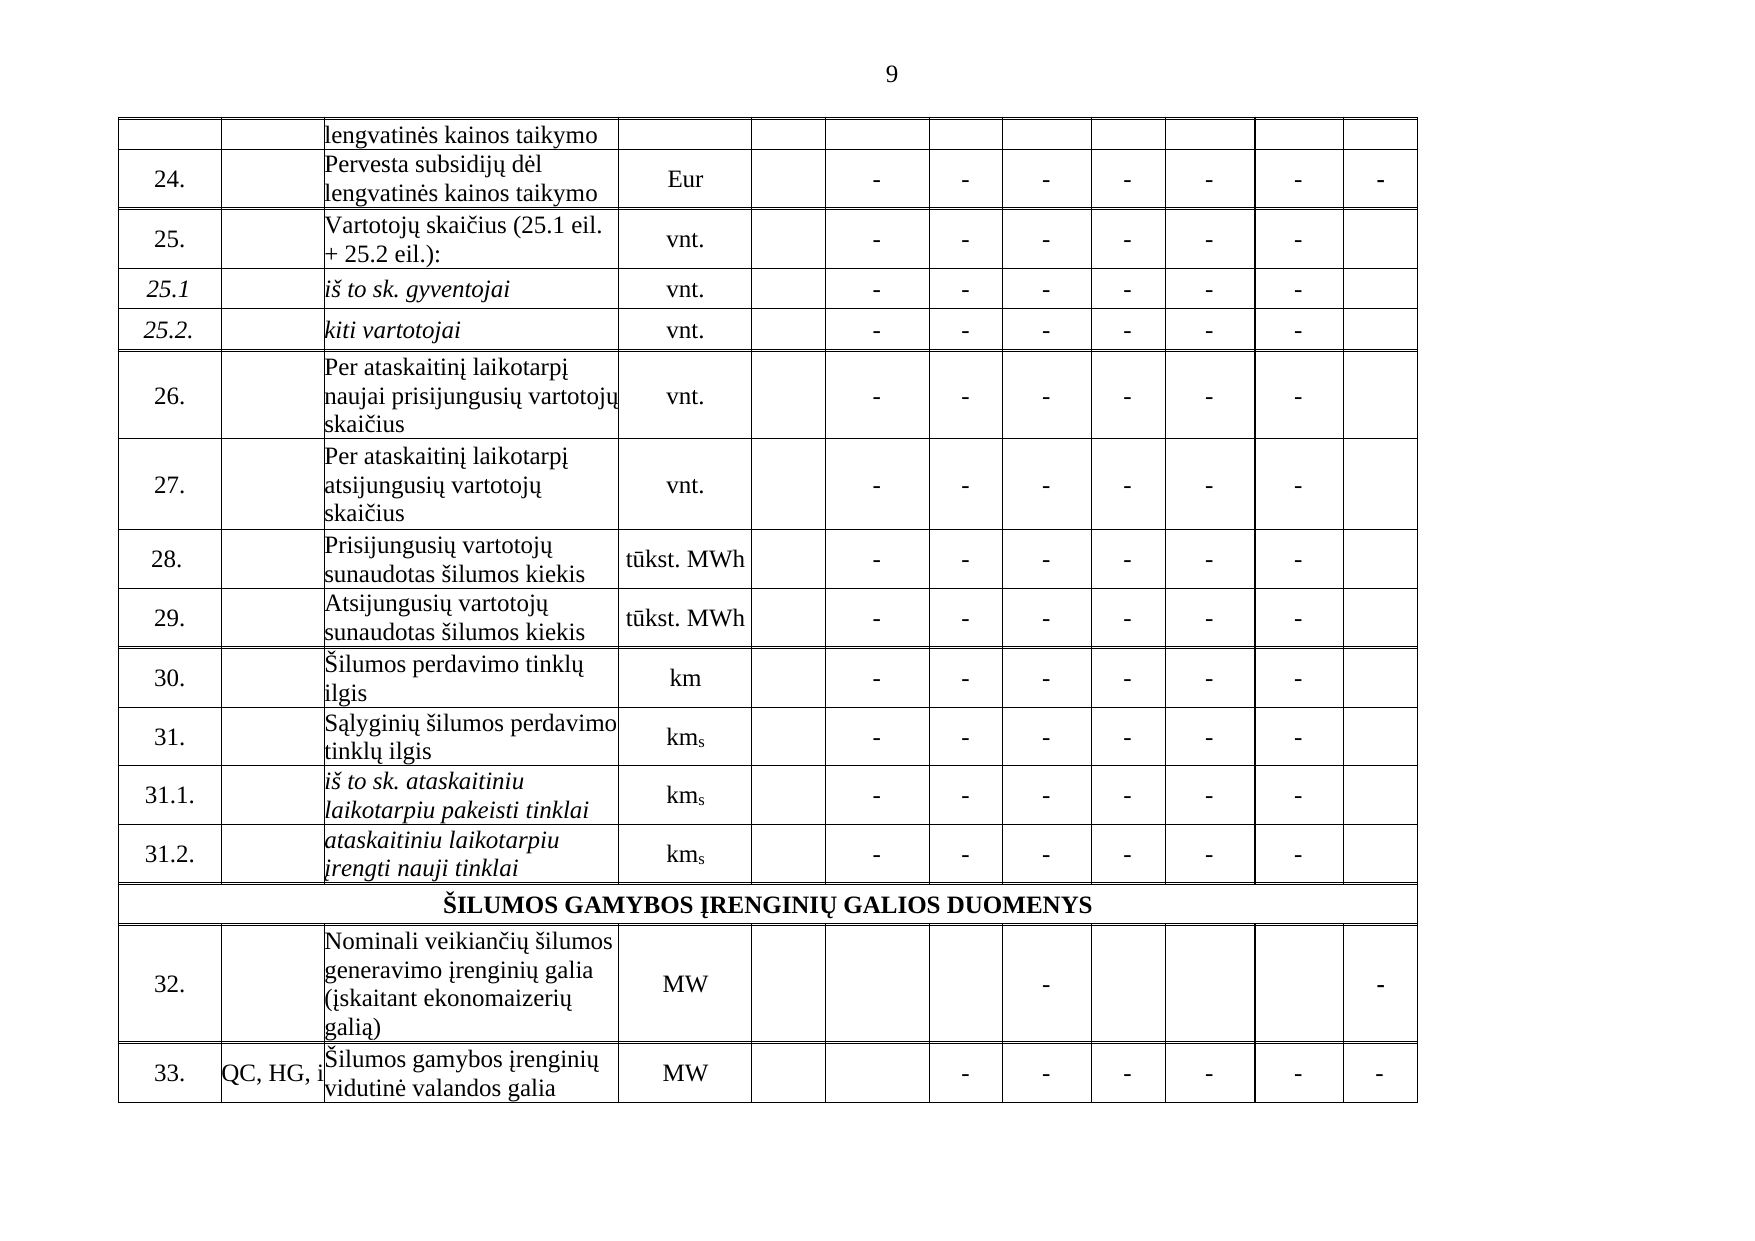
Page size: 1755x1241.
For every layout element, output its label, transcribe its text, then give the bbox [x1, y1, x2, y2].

table_cell [752, 269, 825, 308]
table_cell [752, 352, 825, 438]
table_cell - [1092, 589, 1165, 646]
table_cell 25. [119, 210, 221, 268]
table_cell Vartotojų skaičius (25.1 eil. + 25.2 eil.): [325, 210, 618, 268]
table_cell - [930, 708, 1002, 765]
table_cell iš to sk. ataskaitiniu laikotarpiu pakeisti tinklai [325, 766, 618, 824]
table_cell - [930, 120, 1002, 148]
table_cell - [1003, 589, 1091, 646]
table_cell [1344, 309, 1417, 349]
table_cell [826, 1044, 929, 1102]
table_cell - [1166, 439, 1254, 529]
table_cell 27. [119, 439, 221, 529]
table_cell - [1092, 210, 1165, 268]
table_cell - [1256, 1044, 1343, 1102]
table_cell - [930, 439, 1002, 529]
table_cell 30. [119, 649, 221, 707]
table_cell - [1092, 439, 1165, 529]
table_cell - [1003, 439, 1091, 529]
table_cell - [826, 150, 929, 207]
table_cell [752, 439, 825, 529]
table_cell - [1256, 589, 1343, 646]
table_cell - [826, 766, 929, 824]
table_cell - [930, 210, 1002, 268]
table_cell - [1256, 825, 1343, 882]
table_cell ŠILUMOS GAMYBOS ĮRENGINIŲ GALIOS DUOMENYS [119, 885, 1417, 923]
table_cell - [1166, 708, 1254, 765]
table_cell [1344, 439, 1417, 529]
table_cell [1344, 210, 1417, 268]
table_cell tūkst. MWh [619, 530, 751, 587]
table_cell [752, 708, 825, 765]
table_cell - [1003, 1044, 1091, 1102]
table_cell - [930, 530, 1002, 587]
table_cell - [1003, 926, 1091, 1041]
table_cell [1344, 530, 1417, 587]
table_cell Prisijungusių vartotojų sunaudotas šilumos kiekis [325, 530, 618, 587]
table_cell - [1256, 766, 1343, 824]
table_cell MW [619, 1044, 751, 1102]
table_cell [222, 649, 324, 707]
table_cell - [826, 439, 929, 529]
table_cell [1344, 766, 1417, 824]
table_cell Sąlyginių šilumos perdavimo tinklų ilgis [325, 708, 618, 765]
table_cell - [1256, 352, 1343, 438]
table_cell 24. [119, 150, 221, 207]
table_cell - [1003, 120, 1091, 148]
table_cell ataskaitiniu laikotarpiu įrengti nauji tinklai [325, 825, 618, 882]
table_cell - [826, 210, 929, 268]
table_cell 31. [119, 708, 221, 765]
table_cell vnt. [619, 309, 751, 349]
table_cell [752, 150, 825, 207]
table_cell [752, 530, 825, 587]
table_cell - [1003, 210, 1091, 268]
table_cell [222, 926, 324, 1041]
table_cell - [1003, 309, 1091, 349]
table_cell kiti vartotojai [325, 309, 618, 349]
table_cell - [1166, 309, 1254, 349]
table_cell [1344, 589, 1417, 646]
table_cell - [1344, 926, 1417, 1041]
table_cell - [1256, 530, 1343, 587]
table_cell - [930, 825, 1002, 882]
table_cell - [1166, 150, 1254, 207]
table_cell [222, 825, 324, 882]
table_cell [222, 439, 324, 529]
table_cell - [1003, 708, 1091, 765]
table_cell - [826, 708, 929, 765]
table_cell [826, 926, 929, 1041]
table_cell - [1166, 589, 1254, 646]
table_cell - [930, 309, 1002, 349]
table_cell 25.1 [119, 269, 221, 308]
table_cell - [930, 1044, 1002, 1102]
table_cell - [826, 269, 929, 308]
table_cell [222, 766, 324, 824]
table_cell - [1256, 120, 1343, 148]
table_cell 25.2. [119, 309, 221, 349]
table_cell - [1092, 649, 1165, 707]
table_cell - [1166, 210, 1254, 268]
table_cell [752, 926, 825, 1041]
table_cell [752, 766, 825, 824]
table_cell - [930, 766, 1002, 824]
table_cell 31.1. [119, 766, 221, 824]
table_cell - [1344, 150, 1417, 207]
table_cell [752, 210, 825, 268]
table_cell - [1166, 120, 1254, 148]
table_cell [1344, 649, 1417, 707]
table_cell Atsijungusių vartotojų sunaudotas šilumos kiekis [325, 589, 618, 646]
table_cell - [1092, 269, 1165, 308]
table_cell [222, 150, 324, 207]
table_cell - [930, 649, 1002, 707]
table_cell [1344, 708, 1417, 765]
table_cell [222, 708, 324, 765]
table_cell - [1166, 1044, 1254, 1102]
table_cell [752, 589, 825, 646]
table_cell - [1092, 766, 1165, 824]
table_cell tūkst. MWh [619, 589, 751, 646]
table_cell Šilumos perdavimo tinklų ilgis [325, 649, 618, 707]
table_cell Per ataskaitinį laikotarpį naujai prisijungusių vartotojų skaičius [325, 352, 618, 438]
table_cell Šilumos gamybos įrenginių vidutinė valandos galia [325, 1044, 618, 1102]
table_cell - [1003, 825, 1091, 882]
table_cell [222, 309, 324, 349]
table_cell - [826, 309, 929, 349]
table_cell [222, 352, 324, 438]
table_cell [119, 120, 221, 148]
table_cell - [1256, 269, 1343, 308]
table_cell - [930, 269, 1002, 308]
table_cell - [1092, 120, 1165, 148]
table_cell - [826, 589, 929, 646]
table_cell [619, 120, 751, 148]
table_cell km [619, 649, 751, 707]
table_cell [752, 1044, 825, 1102]
table_cell [1344, 352, 1417, 438]
table_cell [222, 269, 324, 308]
table_cell - [1344, 120, 1417, 148]
table_cell 32. [119, 926, 221, 1041]
table_cell - [826, 120, 929, 148]
table_cell [1092, 926, 1165, 1041]
table_cell [1256, 926, 1343, 1041]
table_cell - [1092, 309, 1165, 349]
table_cell - [1003, 150, 1091, 207]
table_cell - [826, 825, 929, 882]
table_cell [222, 210, 324, 268]
table_cell [222, 120, 324, 148]
table_cell - [1003, 530, 1091, 587]
table_cell [1344, 269, 1417, 308]
table_cell - [1256, 210, 1343, 268]
table_cell Nominali veikiančių šilumos generavimo įrenginių galia (įskaitant ekonomaizerių galią) [325, 926, 618, 1041]
table_cell - [1256, 309, 1343, 349]
table_cell lengvatinės kainos taikymo [325, 120, 618, 148]
table_cell kms [619, 708, 751, 765]
table_cell - [1092, 1044, 1165, 1102]
table_cell - [1166, 352, 1254, 438]
table_cell - [1166, 649, 1254, 707]
table_cell Pervesta subsidijų dėl lengvatinės kainos taikymo [325, 150, 618, 207]
table_cell - [930, 150, 1002, 207]
table_cell MW [619, 926, 751, 1041]
table_cell kms [619, 766, 751, 824]
table_cell [752, 309, 825, 349]
table_cell - [1092, 530, 1165, 587]
table_cell - [826, 649, 929, 707]
table_cell QC, HG, i [222, 1044, 324, 1102]
table_cell - [930, 589, 1002, 646]
table_cell - [1092, 708, 1165, 765]
table_cell vnt. [619, 439, 751, 529]
table_cell [1166, 926, 1254, 1041]
table_cell - [1166, 530, 1254, 587]
table_cell Eur [619, 150, 751, 207]
table_cell - [1003, 649, 1091, 707]
table_cell kms [619, 825, 751, 882]
table_cell - [826, 352, 929, 438]
table_cell - [1166, 766, 1254, 824]
table_cell 28. [119, 530, 221, 587]
table_cell - [1092, 352, 1165, 438]
table_cell [222, 530, 324, 587]
table_cell - [1092, 825, 1165, 882]
table_cell 26. [119, 352, 221, 438]
table_cell - [1256, 439, 1343, 529]
table_cell [222, 589, 324, 646]
table_cell 31.2. [119, 825, 221, 882]
table_cell - [1003, 766, 1091, 824]
table_cell [930, 926, 1002, 1041]
table_cell 33. [119, 1044, 221, 1102]
table_cell - [826, 530, 929, 587]
table_cell Per ataskaitinį laikotarpį atsijungusių vartotojų skaičius [325, 439, 618, 529]
table_cell vnt. [619, 352, 751, 438]
table_cell - [1003, 269, 1091, 308]
table_cell - [1003, 352, 1091, 438]
table_cell - [1256, 150, 1343, 207]
table_cell - [1256, 708, 1343, 765]
table_cell [1344, 825, 1417, 882]
table_cell - [1092, 150, 1165, 207]
table_cell - [1344, 1044, 1417, 1102]
table_cell - [1166, 269, 1254, 308]
table_cell [752, 649, 825, 707]
table_cell iš to sk. gyventojai [325, 269, 618, 308]
table_cell vnt. [619, 269, 751, 308]
table_cell [752, 825, 825, 882]
table_cell 29. [119, 589, 221, 646]
table_cell - [1166, 825, 1254, 882]
table_cell - [930, 352, 1002, 438]
table_cell [752, 120, 825, 148]
table_cell - [1256, 649, 1343, 707]
table_cell vnt. [619, 210, 751, 268]
